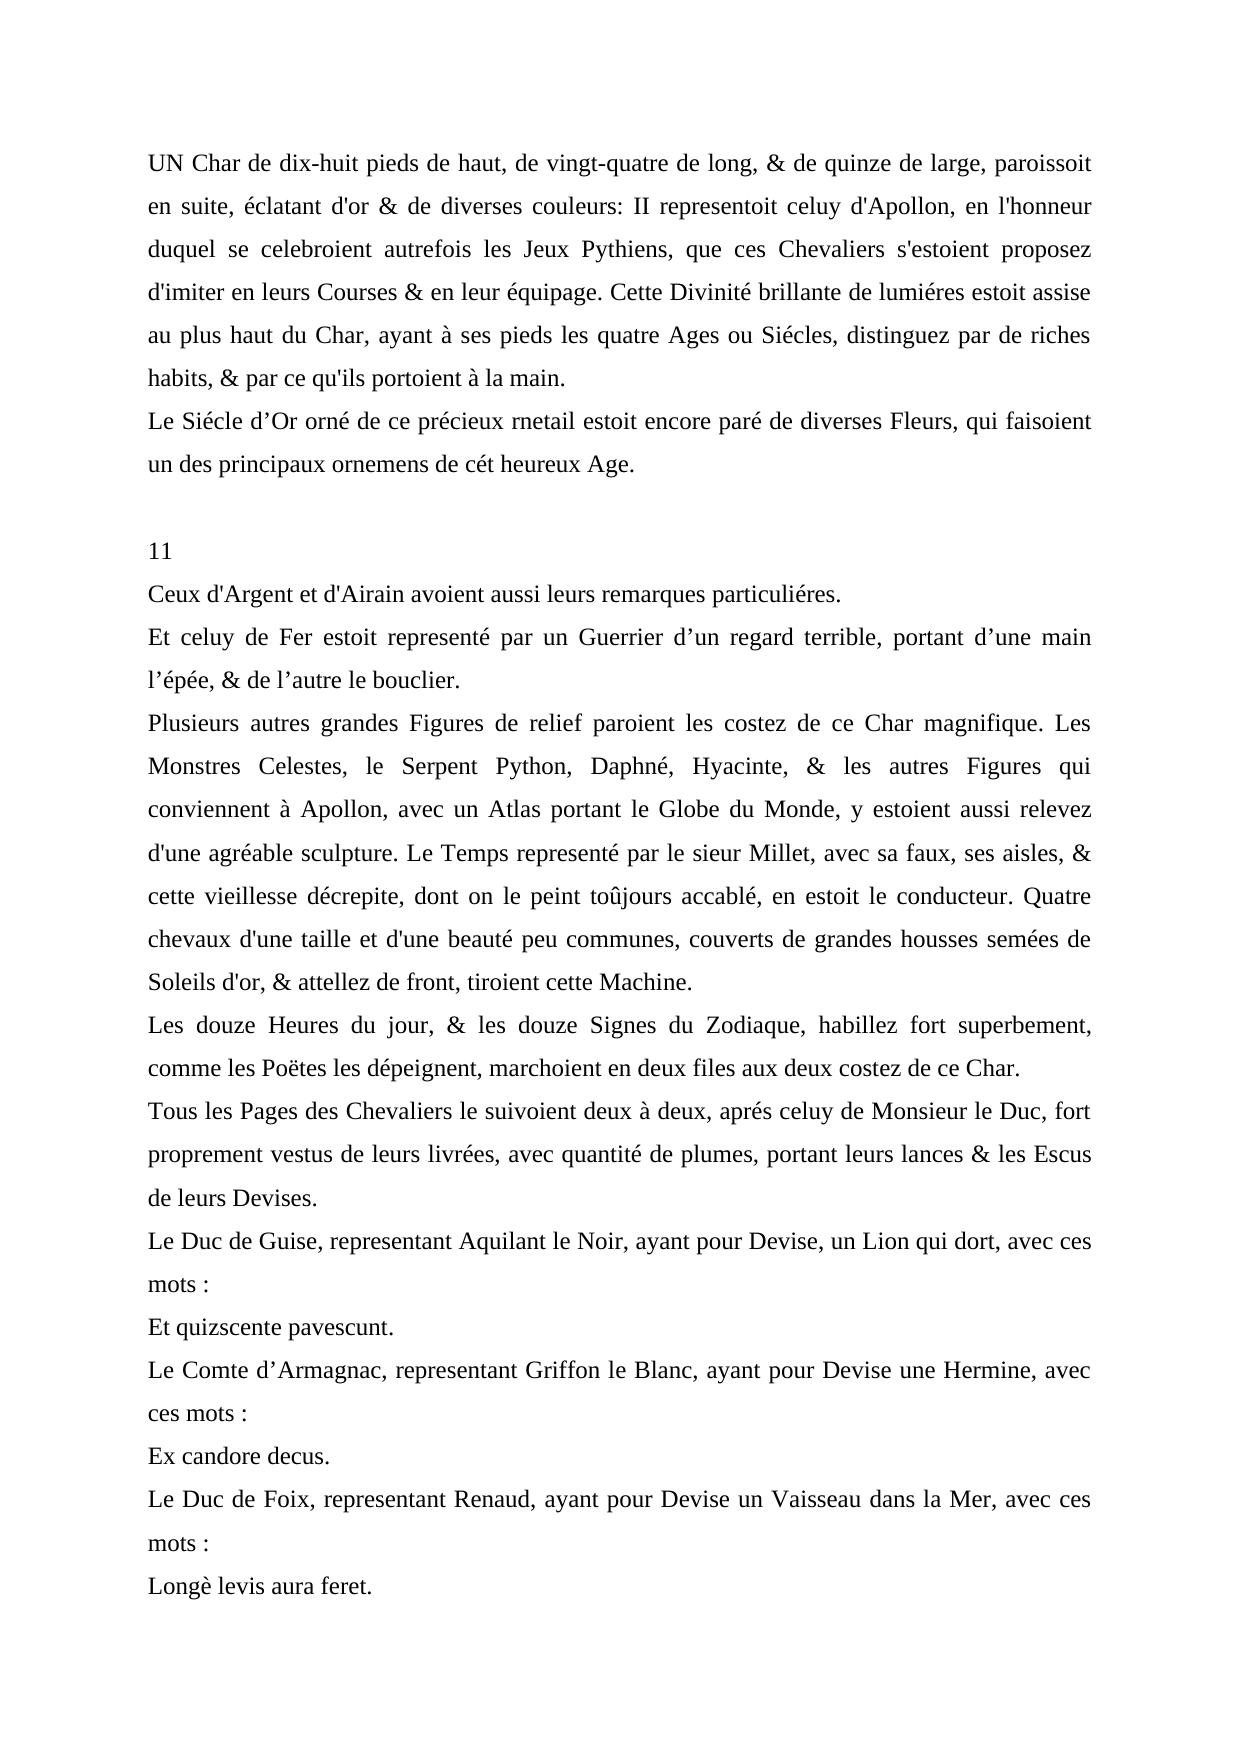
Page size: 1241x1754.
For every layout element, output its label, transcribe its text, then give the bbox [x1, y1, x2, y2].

text Et celuy de Fer estoit representé par un Guerrier d’un regard terrible, portant d’une main l’épée, & de l’autre le bouclier. [148, 622, 1093, 694]
text Le Duc de Guise, representant Aquilant le Noir, ayant pour Devise, un Lion qui dort, avec ces mots : [148, 1226, 1093, 1298]
text Le Duc de Foix, representant Renaud, ayant pour Devise un Vaisseau dans la Mer, avec ces mots : [148, 1484, 1093, 1556]
text Ex candore decus. [148, 1441, 1093, 1470]
text 11 [148, 536, 1093, 564]
text Tous les Pages des Chevaliers le suivoient deux à deux, aprés celuy de Monsieur le Duc, fort proprement vestus de leurs livrées, avec quantité de plumes, portant leurs lances & les Escus de leurs Devises. [148, 1096, 1093, 1211]
text Les douze Heures du jour, & les douze Signes du Zodiaque, habillez fort superbement, comme les Poëtes les dépeignent, marchoient en deux files aux deux costez de ce Char. [148, 1010, 1093, 1082]
text Le Siécle d’Or orné de ce précieux rnetail estoit encore paré de diverses Fleurs, qui faisoient un des principaux ornemens de cét heureux Age. [148, 406, 1093, 478]
text Et quizscente pavescunt. [148, 1312, 1093, 1341]
text Le Comte d’Armagnac, representant Griffon le Blanc, ayant pour Devise une Hermine, avec ces mots : [148, 1355, 1093, 1427]
text UN Char de dix-huit pieds de haut, de vingt-quatre de long, & de quinze de large, paroissoit en suite, éclatant d'or & de diverses couleurs: II representoit celuy d'Apollon, en l'honneur duquel se celebroient autrefois les Jeux Pythiens, que ces Chevaliers s'estoient proposez d'imiter en leurs Courses & en leur équipage. Cette Divinité brillante de lumiéres estoit assise au plus haut du Char, ayant à ses pieds les quatre Ages ou Siécles, distinguez par de riches habits, & par ce qu'ils portoient à la main. [148, 148, 1093, 392]
text Longè levis aura feret. [148, 1571, 1093, 1599]
text Plusieurs autres grandes Figures de relief paroient les costez de ce Char magnifique. Les Monstres Celestes, le Serpent Python, Daphné, Hyacinte, & les autres Figures qui conviennent à Apollon, avec un Atlas portant le Globe du Monde, y estoient aussi relevez d'une agréable sculpture. Le Temps representé par le sieur Millet, avec sa faux, ses aisles, & cette vieillesse décrepite, dont on le peint toûjours accablé, en estoit le conducteur. Quatre chevaux d'une taille et d'une beauté peu communes, couverts de grandes housses semées de Soleils d'or, & attellez de front, tiroient cette Machine. [148, 708, 1093, 996]
text Ceux d'Argent et d'Airain avoient aussi leurs remarques particuliéres. [148, 579, 1093, 608]
